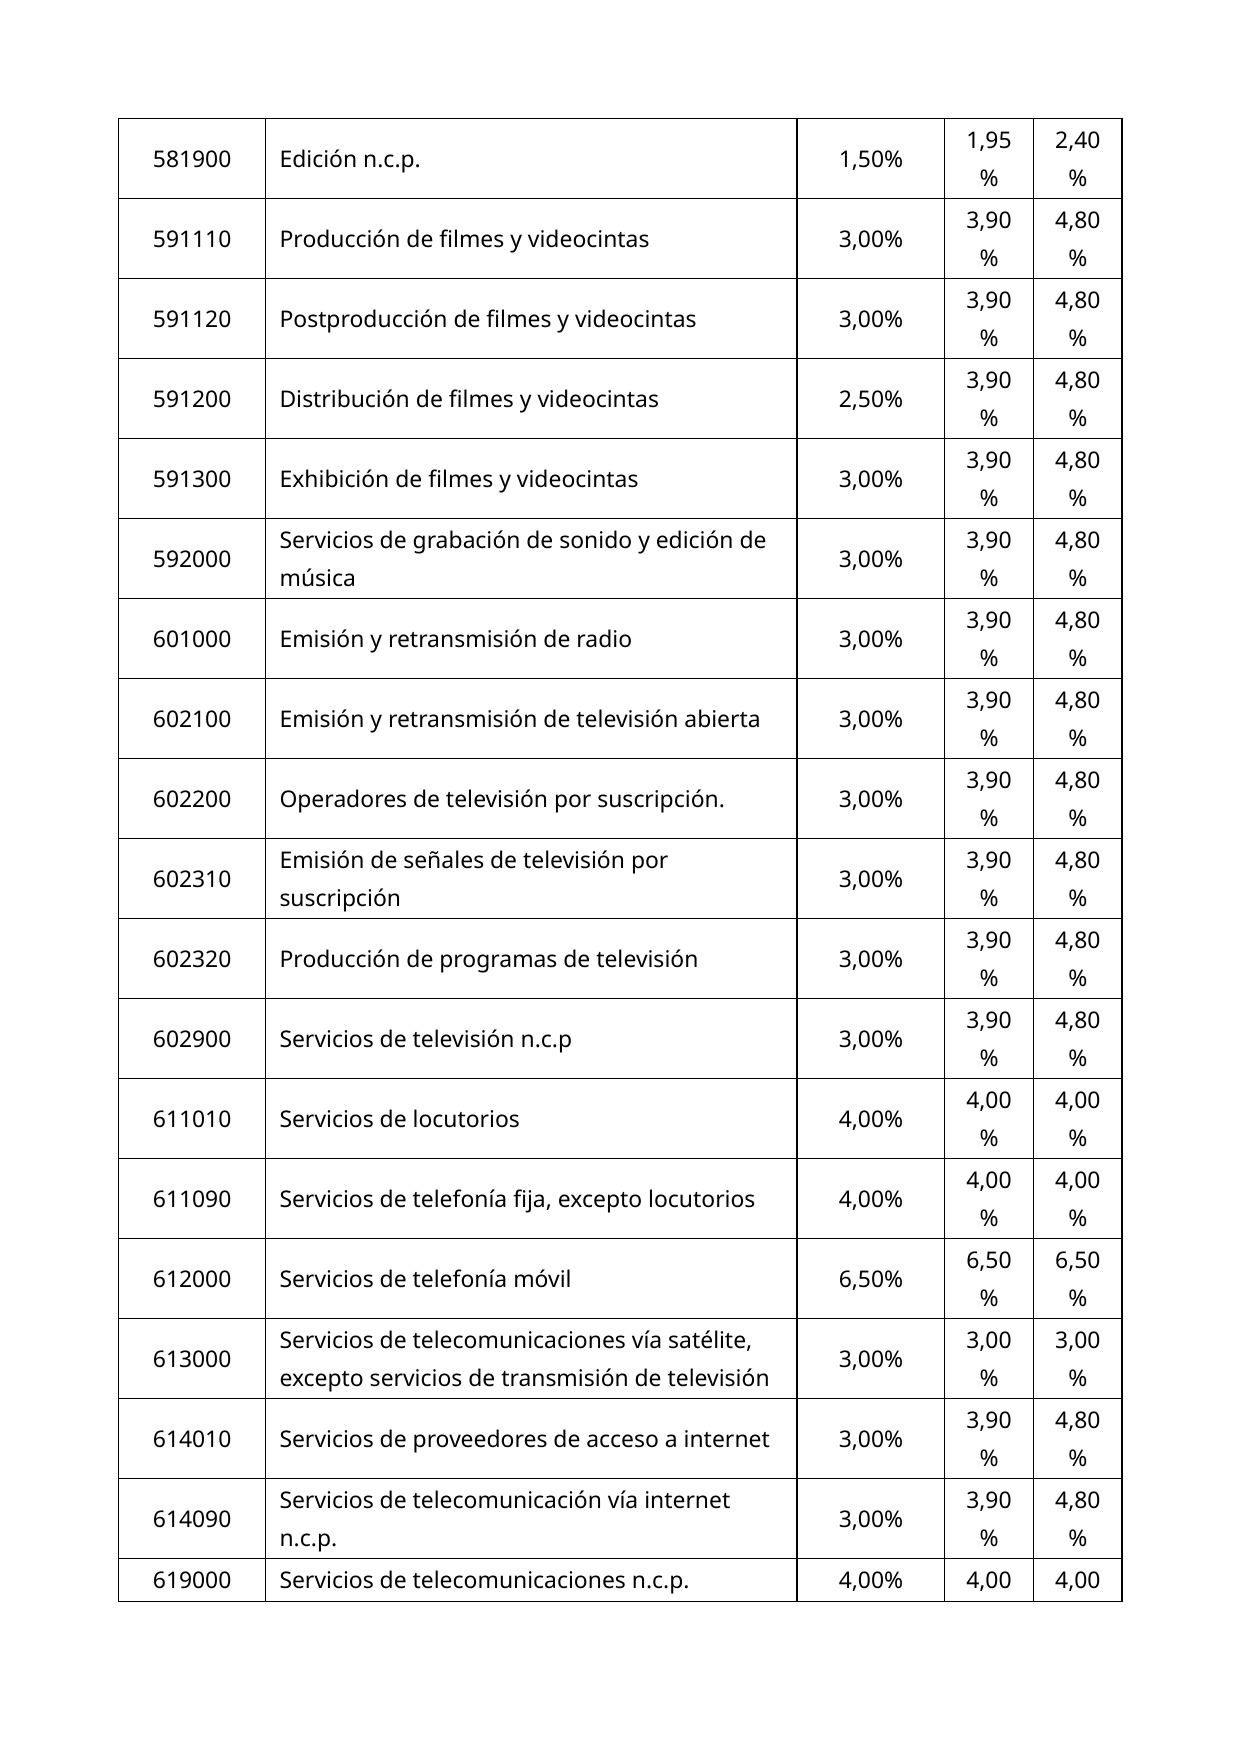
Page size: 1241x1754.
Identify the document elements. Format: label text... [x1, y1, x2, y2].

table_cell 4,80% [1034, 839, 1121, 918]
table_cell 4,80% [1034, 359, 1121, 438]
table_cell Edición n.c.p. [266, 119, 796, 198]
table_cell 3,90% [945, 999, 1033, 1078]
table_cell 3,90% [945, 839, 1033, 918]
table_cell Servicios de telecomunicación vía internet n.c.p. [266, 1479, 796, 1558]
table_cell 3,00% [945, 1319, 1033, 1398]
table_cell Servicios de grabación de sonido y edición de música [266, 519, 796, 598]
table_cell 612000 [119, 1239, 265, 1318]
table_cell 619000 [119, 1559, 265, 1601]
table_cell 3,90% [945, 519, 1033, 598]
table_cell 591300 [119, 439, 265, 518]
table_cell 3,00% [1034, 1319, 1121, 1398]
table_cell 614090 [119, 1479, 265, 1558]
table_cell 3,00% [798, 519, 944, 598]
table_cell 4,00 [1034, 1559, 1121, 1601]
table_cell Servicios de televisión n.c.p [266, 999, 796, 1078]
table_cell 4,80% [1034, 1399, 1121, 1478]
table_cell 1,50% [798, 119, 944, 198]
table_cell 3,90% [945, 439, 1033, 518]
table_cell 4,80% [1034, 599, 1121, 678]
table_cell Distribución de filmes y videocintas [266, 359, 796, 438]
table_cell 4,00% [798, 1559, 944, 1601]
table_cell 4,80% [1034, 439, 1121, 518]
table_cell Emisión y retransmisión de televisión abierta [266, 679, 796, 758]
table_cell Producción de programas de televisión [266, 919, 796, 998]
table_cell 611010 [119, 1079, 265, 1158]
table_cell 4,00% [1034, 1079, 1121, 1158]
table_cell 614010 [119, 1399, 265, 1478]
table_cell 3,00% [798, 199, 944, 278]
table_cell 602100 [119, 679, 265, 758]
table_cell 4,80% [1034, 199, 1121, 278]
table_cell 3,00% [798, 759, 944, 838]
table_cell 3,00% [798, 679, 944, 758]
table_cell Servicios de telecomunicaciones vía satélite, excepto servicios de transmisión de televisión [266, 1319, 796, 1398]
table_cell 602320 [119, 919, 265, 998]
table_cell Producción de filmes y videocintas [266, 199, 796, 278]
table_cell 4,00% [945, 1079, 1033, 1158]
table_cell 2,40% [1034, 119, 1121, 198]
table_cell 4,80% [1034, 279, 1121, 358]
table_cell Emisión y retransmisión de radio [266, 599, 796, 678]
table_cell 613000 [119, 1319, 265, 1398]
table_cell 3,90% [945, 199, 1033, 278]
table_cell 3,00% [798, 599, 944, 678]
table_cell 581900 [119, 119, 265, 198]
table_cell 6,50% [1034, 1239, 1121, 1318]
table_cell 611090 [119, 1159, 265, 1238]
table_cell 3,90% [945, 679, 1033, 758]
table_cell 602310 [119, 839, 265, 918]
table_cell 6,50% [798, 1239, 944, 1318]
table_cell Emisión de señales de televisión por suscripción [266, 839, 796, 918]
table_cell 4,80% [1034, 519, 1121, 598]
table_cell 602200 [119, 759, 265, 838]
table_cell 1,95% [945, 119, 1033, 198]
table_cell 591200 [119, 359, 265, 438]
table_cell Servicios de locutorios [266, 1079, 796, 1158]
table_cell 3,00% [798, 919, 944, 998]
table_cell 4,80% [1034, 679, 1121, 758]
table_cell 4,00% [798, 1079, 944, 1158]
table_cell 3,00% [798, 1479, 944, 1558]
table_cell 6,50% [945, 1239, 1033, 1318]
table_cell 591120 [119, 279, 265, 358]
table_cell 3,90% [945, 279, 1033, 358]
table_cell Servicios de telefonía fija, excepto locutorios [266, 1159, 796, 1238]
table_cell 3,00% [798, 1399, 944, 1478]
table_cell 2,50% [798, 359, 944, 438]
table_cell 4,00% [1034, 1159, 1121, 1238]
table_cell Servicios de telecomunicaciones n.c.p. [266, 1559, 796, 1601]
table_cell 3,00% [798, 439, 944, 518]
table_cell 4,00% [798, 1159, 944, 1238]
table_cell 3,00% [798, 1319, 944, 1398]
table_cell 601000 [119, 599, 265, 678]
table_cell 4,80% [1034, 919, 1121, 998]
table_cell 4,80% [1034, 1479, 1121, 1558]
table_cell 4,00% [945, 1159, 1033, 1238]
table_cell 3,90% [945, 359, 1033, 438]
table_cell 4,80% [1034, 759, 1121, 838]
table_cell 3,90% [945, 1479, 1033, 1558]
table_cell Operadores de televisión por suscripción. [266, 759, 796, 838]
table_cell 3,90% [945, 599, 1033, 678]
table_cell 3,00% [798, 839, 944, 918]
table_cell 591110 [119, 199, 265, 278]
table_cell 3,90% [945, 1399, 1033, 1478]
table_cell Servicios de proveedores de acceso a internet [266, 1399, 796, 1478]
table_cell 3,00% [798, 999, 944, 1078]
table_cell Servicios de telefonía móvil [266, 1239, 796, 1318]
table_cell 592000 [119, 519, 265, 598]
table_cell Postproducción de filmes y videocintas [266, 279, 796, 358]
table_cell 4,80% [1034, 999, 1121, 1078]
table_cell 602900 [119, 999, 265, 1078]
table_cell 4,00 [945, 1559, 1033, 1601]
table_cell 3,00% [798, 279, 944, 358]
table_cell Exhibición de filmes y videocintas [266, 439, 796, 518]
table_cell 3,90% [945, 919, 1033, 998]
table_cell 3,90% [945, 759, 1033, 838]
